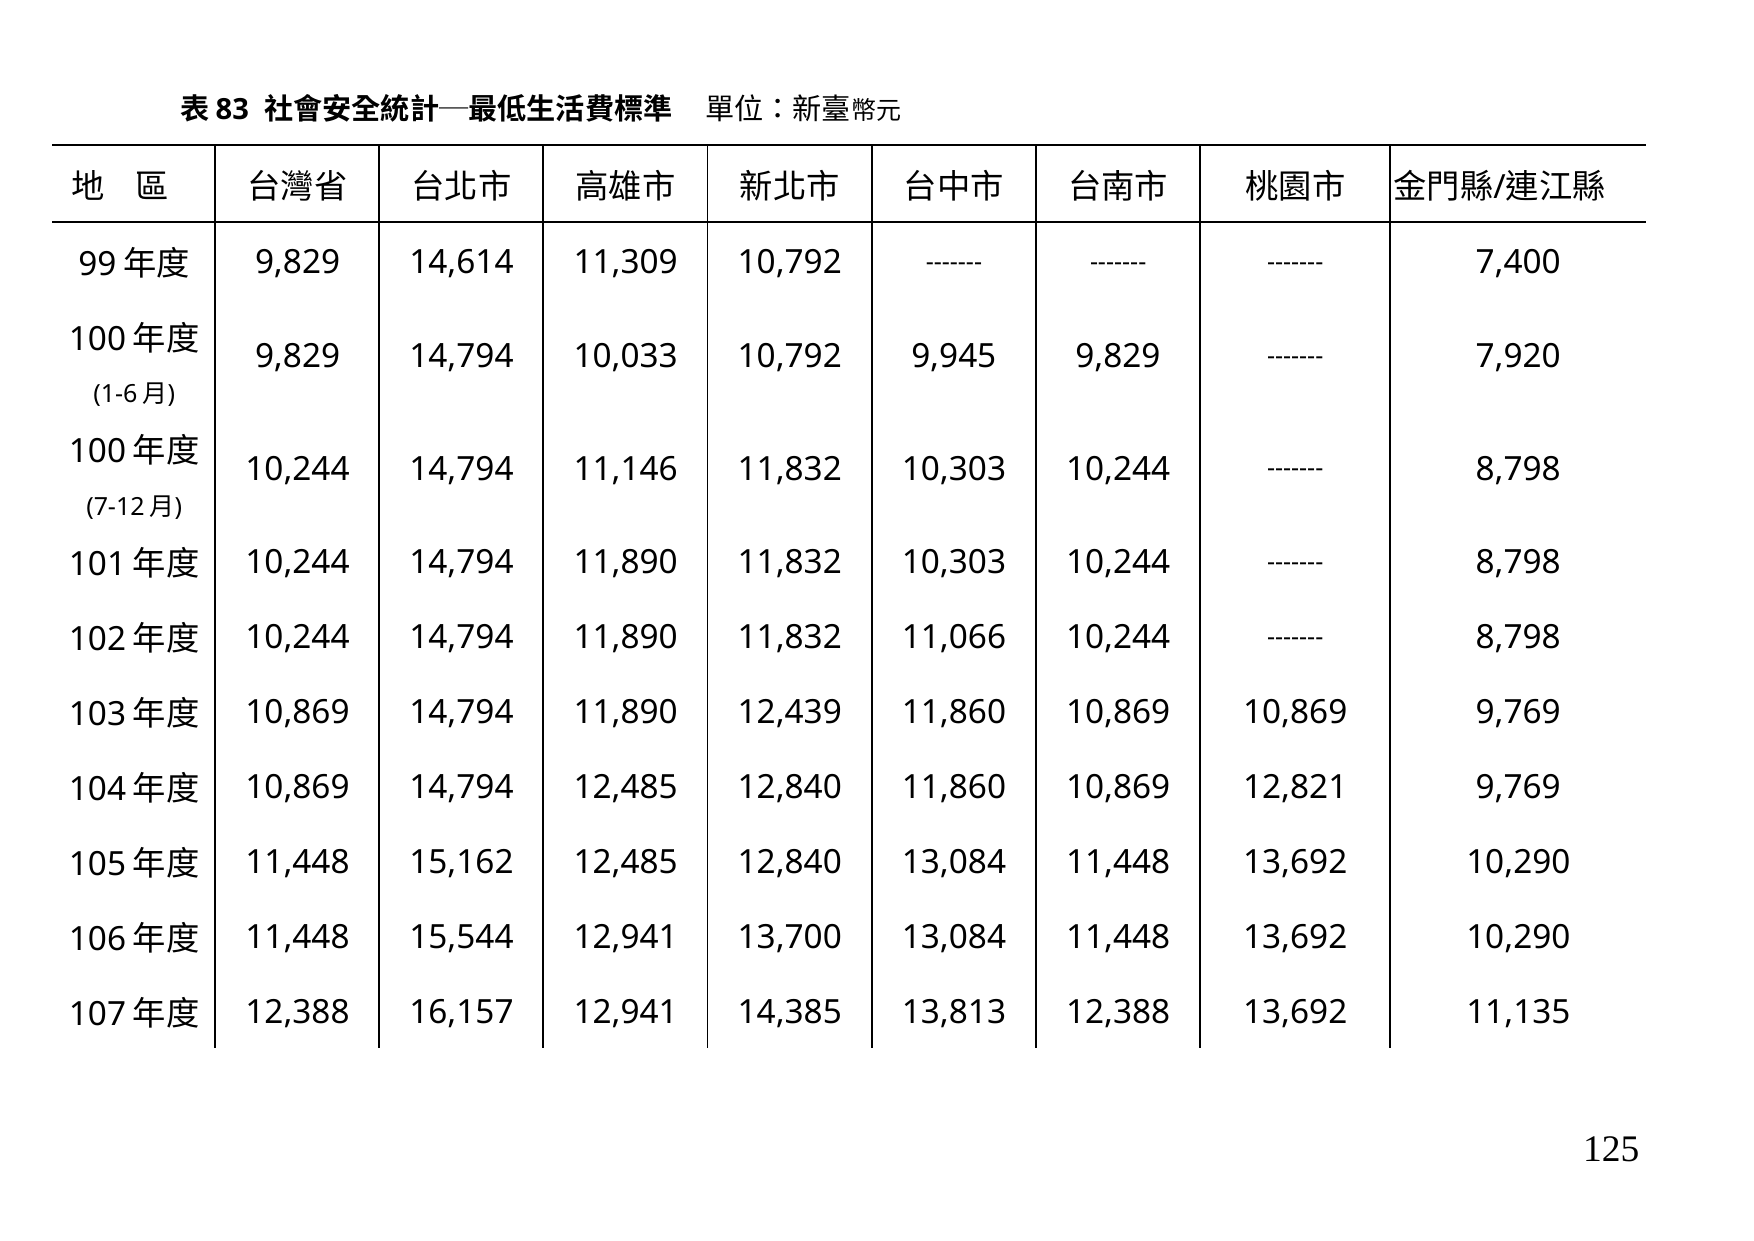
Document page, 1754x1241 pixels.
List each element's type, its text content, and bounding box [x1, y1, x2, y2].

table_cell 12,485 [544, 748, 707, 823]
table_cell 100年度 (1-6月) [52, 298, 214, 411]
table_cell 14,794 [380, 298, 542, 411]
table_cell 10,869 [1037, 748, 1199, 823]
table_cell 99年度 [52, 223, 214, 298]
table_cell 14,794 [380, 748, 542, 823]
table_header 台南市 [1037, 146, 1199, 221]
table_cell ------- [873, 223, 1035, 298]
table_cell 14,794 [380, 411, 542, 523]
table_cell 10,869 [1037, 673, 1199, 748]
table_cell 7,400 [1391, 223, 1646, 298]
table_header 台北市 [380, 146, 542, 221]
table_cell 13,692 [1201, 823, 1389, 898]
table_cell 11,448 [1037, 823, 1199, 898]
table_cell 106年度 [52, 898, 214, 973]
table_cell 10,033 [544, 298, 707, 411]
table_cell 9,769 [1391, 748, 1646, 823]
table_cell 14,385 [708, 973, 871, 1048]
table_cell 9,829 [1037, 298, 1199, 411]
table_cell ------- [1201, 598, 1389, 673]
table_cell 12,840 [708, 748, 871, 823]
table_cell 9,769 [1391, 673, 1646, 748]
table_cell 10,244 [216, 598, 378, 673]
table_cell 11,832 [708, 598, 871, 673]
table_cell 10,244 [1037, 411, 1199, 523]
table_cell 107年度 [52, 973, 214, 1048]
table_cell 14,794 [380, 598, 542, 673]
table_header 高雄市 [544, 146, 707, 221]
table_cell 8,798 [1391, 523, 1646, 598]
table_cell 11,146 [544, 411, 707, 523]
table_cell 12,439 [708, 673, 871, 748]
table_cell 104年度 [52, 748, 214, 823]
table_header 新北市 [708, 146, 871, 221]
table_cell 9,945 [873, 298, 1035, 411]
table_cell 14,794 [380, 523, 542, 598]
table_cell 11,832 [708, 523, 871, 598]
table_cell ------- [1201, 223, 1389, 298]
table_cell 11,135 [1391, 973, 1646, 1048]
text 表83 社會安全統計─最低生活費標準 單位：新臺幣元 [59, 69, 1639, 144]
table_cell 11,066 [873, 598, 1035, 673]
table_cell 10,792 [708, 298, 871, 411]
table_cell 8,798 [1391, 598, 1646, 673]
table_cell 12,840 [708, 823, 871, 898]
table_cell 10,303 [873, 411, 1035, 523]
table_cell 13,084 [873, 823, 1035, 898]
table_cell 16,157 [380, 973, 542, 1048]
table_cell 105年度 [52, 823, 214, 898]
table_cell 10,290 [1391, 823, 1646, 898]
table_header 桃園市 [1201, 146, 1389, 221]
table_cell 12,485 [544, 823, 707, 898]
table_cell ------- [1037, 223, 1199, 298]
table_header 地 區 [52, 146, 214, 221]
table_cell 11,890 [544, 598, 707, 673]
table_cell 13,692 [1201, 898, 1389, 973]
table_cell 10,869 [1201, 673, 1389, 748]
table_header 金門縣/連江縣 [1391, 146, 1646, 221]
table_cell ------- [1201, 411, 1389, 523]
table_cell 13,813 [873, 973, 1035, 1048]
table_cell 8,798 [1391, 411, 1646, 523]
table_cell 11,832 [708, 411, 871, 523]
table_cell 11,309 [544, 223, 707, 298]
table_cell 10,792 [708, 223, 871, 298]
table_cell 11,448 [216, 898, 378, 973]
table_cell 10,869 [216, 673, 378, 748]
table_cell 12,388 [1037, 973, 1199, 1048]
table_cell 10,244 [1037, 598, 1199, 673]
table_cell 100年度 (7-12月) [52, 411, 214, 523]
table_cell ------- [1201, 523, 1389, 598]
table_cell 14,614 [380, 223, 542, 298]
table_cell 10,244 [216, 523, 378, 598]
table_cell 10,303 [873, 523, 1035, 598]
table_cell 15,544 [380, 898, 542, 973]
table_cell 11,448 [216, 823, 378, 898]
table_cell 14,794 [380, 673, 542, 748]
table_cell 9,829 [216, 298, 378, 411]
table_cell 13,700 [708, 898, 871, 973]
table_cell 101年度 [52, 523, 214, 598]
table_cell 12,941 [544, 973, 707, 1048]
table_cell 13,692 [1201, 973, 1389, 1048]
table_cell 11,448 [1037, 898, 1199, 973]
table_header 台灣省 [216, 146, 378, 221]
table_cell 11,890 [544, 673, 707, 748]
table_cell 12,388 [216, 973, 378, 1048]
table_cell 10,290 [1391, 898, 1646, 973]
table_cell 103年度 [52, 673, 214, 748]
table_cell 11,860 [873, 748, 1035, 823]
table_cell ------- [1201, 298, 1389, 411]
table_cell 102年度 [52, 598, 214, 673]
table_header 台中市 [873, 146, 1035, 221]
table_cell 10,244 [216, 411, 378, 523]
table_cell 10,869 [216, 748, 378, 823]
table_cell 9,829 [216, 223, 378, 298]
table_cell 11,890 [544, 523, 707, 598]
table_cell 12,821 [1201, 748, 1389, 823]
table_cell 10,244 [1037, 523, 1199, 598]
table_cell 12,941 [544, 898, 707, 973]
table_cell 11,860 [873, 673, 1035, 748]
table_cell 13,084 [873, 898, 1035, 973]
table_cell 7,920 [1391, 298, 1646, 411]
table_cell 15,162 [380, 823, 542, 898]
